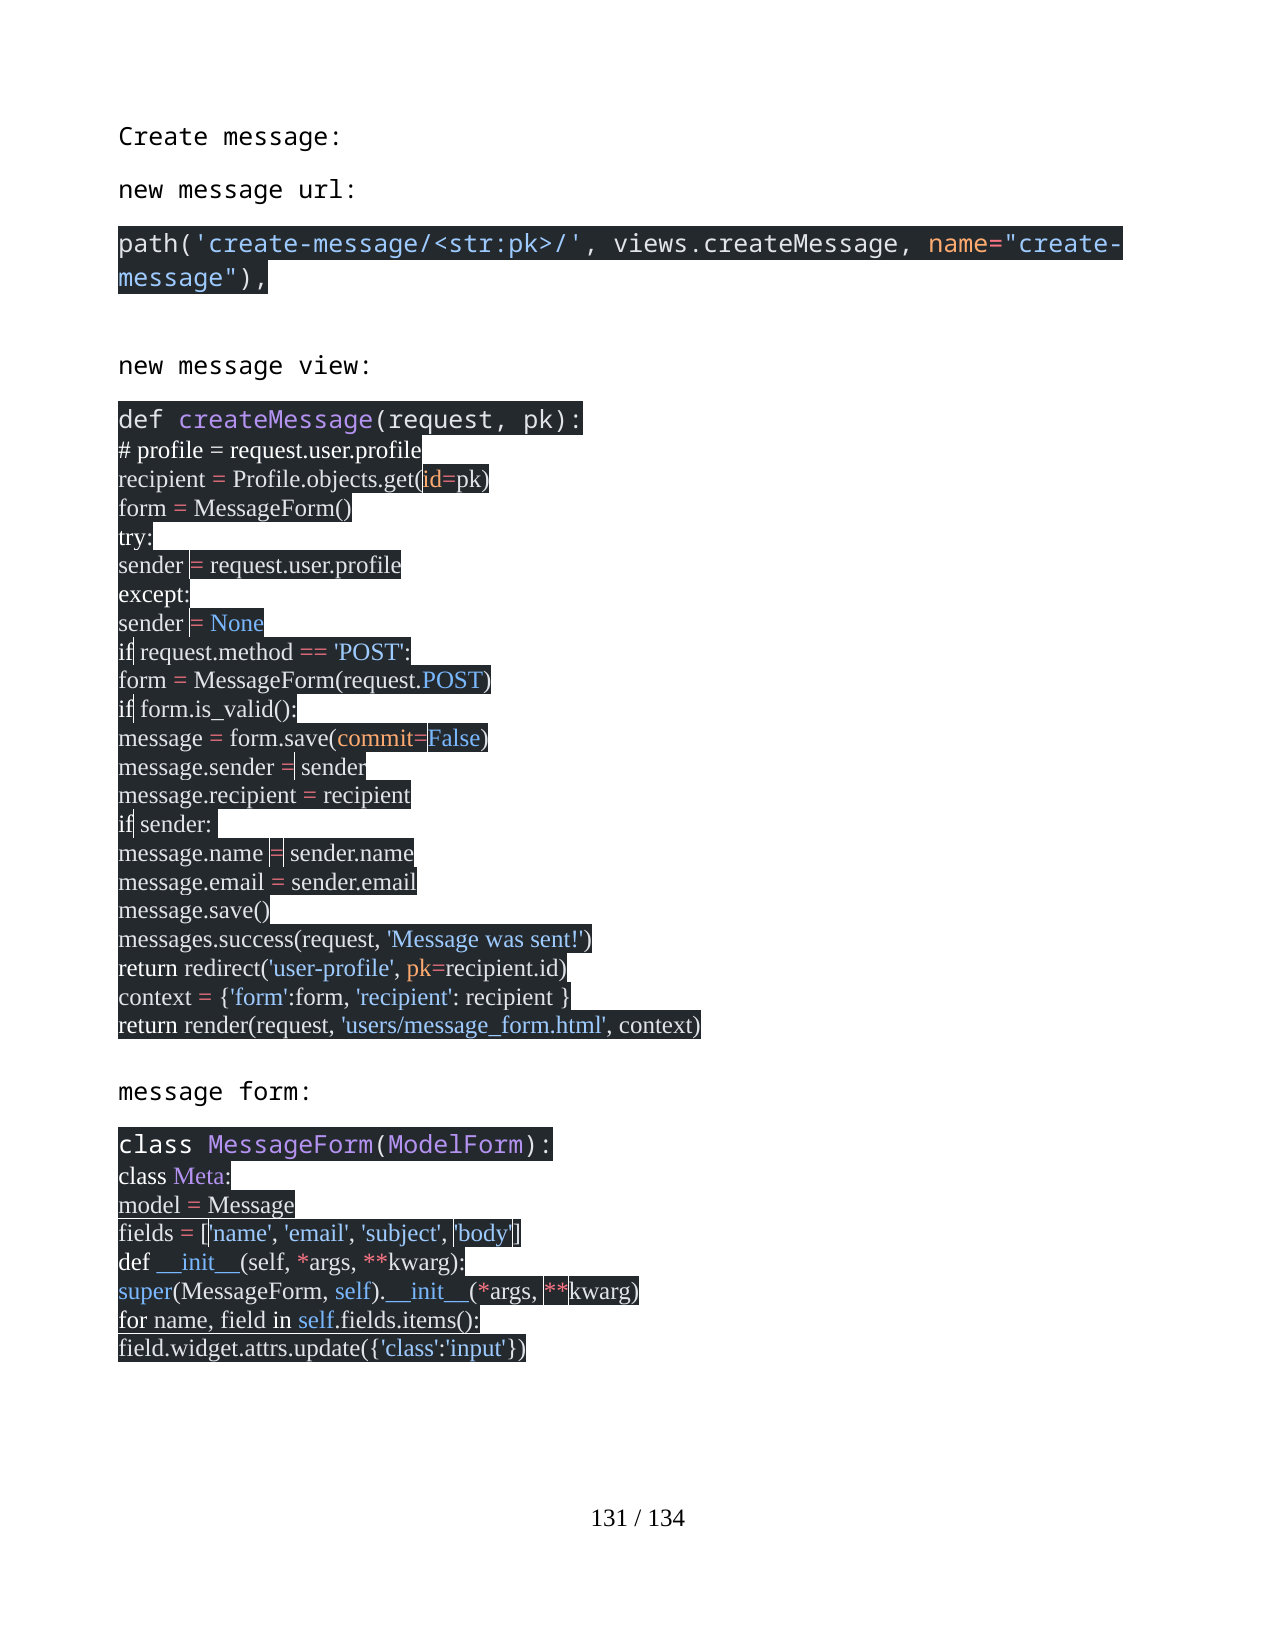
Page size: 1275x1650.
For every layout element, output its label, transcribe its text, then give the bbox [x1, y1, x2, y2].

text form = MessageForm(request.POST) [118, 665, 1157, 694]
text class MessageForm(ModelForm): [118, 1127, 1157, 1161]
text message.recipient = recipient [118, 780, 1157, 809]
text model = Message [118, 1190, 1157, 1218]
text sender = request.user.profile [118, 550, 1157, 579]
text message form: [118, 1073, 1157, 1107]
text form = MessageForm() [118, 493, 1157, 522]
text message = form.save(commit=False) [118, 723, 1157, 752]
text class Meta: [118, 1161, 1157, 1190]
text for name, field in self.fields.items(): [118, 1305, 1157, 1333]
text return redirect('user-profile', pk=recipient.id) [118, 953, 1157, 982]
text new message view: [118, 347, 1157, 382]
text return render(request, 'users/message_form.html', context) [118, 1010, 1157, 1039]
text path('create-message/<str:pk>/', views.createMessage, name="create-message"), [118, 226, 1157, 294]
text message.email = sender.email [118, 867, 1157, 895]
text field.widget.attrs.update({'class':'input'}) [118, 1333, 1157, 1362]
text def createMessage(request, pk): [118, 401, 1157, 435]
text if request.method == 'POST': [118, 637, 1157, 665]
text def __init__(self, *args, **kwarg): [118, 1247, 1157, 1276]
text messages.success(request, 'Message was sent!') [118, 924, 1157, 953]
text except: [118, 579, 1157, 608]
text sender = None [118, 608, 1157, 637]
text recipient = Profile.objects.get(id=pk) [118, 464, 1157, 493]
text message.name = sender.name [118, 838, 1157, 867]
text super(MessageForm, self).__init__(*args, **kwarg) [118, 1276, 1157, 1305]
text if form.is_valid(): [118, 694, 1157, 723]
text fields = ['name', 'email', 'subject', 'body'] [118, 1218, 1157, 1247]
text Create message: [118, 118, 1157, 152]
text # profile = request.user.profile [118, 435, 1157, 464]
text try: [118, 522, 1157, 550]
text if sender: [118, 809, 1157, 838]
text message.sender = sender [118, 752, 1157, 780]
text context = {'form':form, 'recipient': recipient } [118, 982, 1157, 1010]
text new message url: [118, 172, 1157, 206]
text message.save() [118, 895, 1157, 924]
